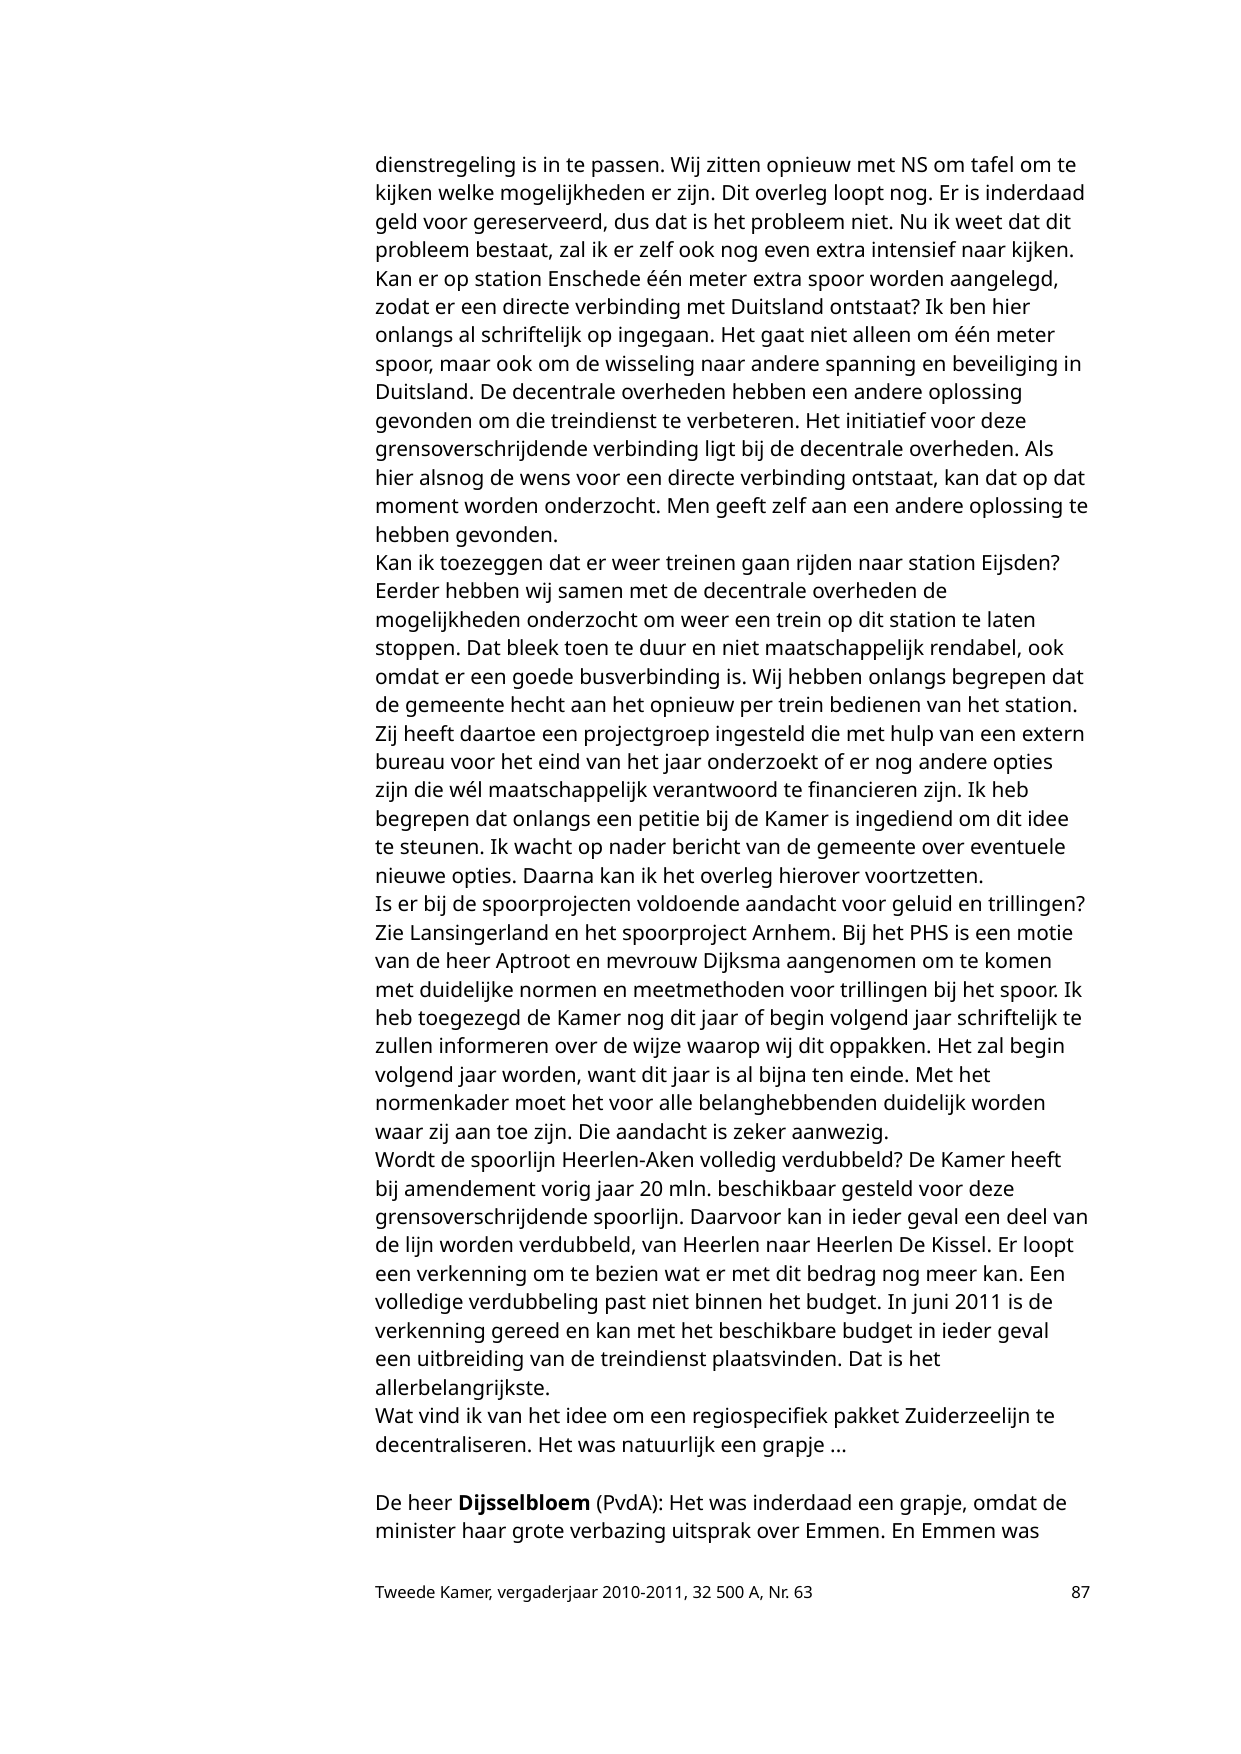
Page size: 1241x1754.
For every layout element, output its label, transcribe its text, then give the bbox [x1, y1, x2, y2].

text Kan er op station Enschede één meter extra spoor worden aangelegd, zodat er een directe verbinding met Duitsland ontstaat? Ik ben hier onlangs al schriftelijk op ingegaan. Het gaat niet alleen om één meter spoor, maar ook om de wisseling naar andere spanning en beveiliging in Duitsland. De decentrale overheden hebben een andere oplossing gevonden om die treindienst te verbeteren. Het initiatief voor deze grensoverschrijdende verbinding ligt bij de decentrale overheden. Als hier alsnog de wens voor een directe verbinding ontstaat, kan dat op dat moment worden onderzocht. Men geeft zelf aan een andere oplossing te hebben gevonden. [375, 264, 1090, 548]
text Is er bij de spoorprojecten voldoende aandacht voor geluid en trillingen? Zie Lansingerland en het spoorproject Arnhem. Bij het PHS is een motie van de heer Aptroot en mevrouw Dijksma aangenomen om te komen met duidelijke normen en meetmethoden voor trillingen bij het spoor. Ik heb toegezegd de Kamer nog dit jaar of begin volgend jaar schriftelijk te zullen informeren over de wijze waarop wij dit oppakken. Het zal begin volgend jaar worden, want dit jaar is al bijna ten einde. Met het normenkader moet het voor alle belanghebbenden duidelijk worden waar zij aan toe zijn. Die aandacht is zeker aanwezig. [375, 889, 1090, 1145]
text De heer Dijsselbloem (PvdA): Het was inderdaad een grapje, omdat de minister haar grote verbazing uitsprak over Emmen. En Emmen was [375, 1488, 1090, 1545]
text Wordt de spoorlijn Heerlen-Aken volledig verdubbeld? De Kamer heeft bij amendement vorig jaar 20 mln. beschikbaar gesteld voor deze grensoverschrijdende spoorlijn. Daarvoor kan in ieder geval een deel van de lijn worden verdubbeld, van Heerlen naar Heerlen De Kissel. Er loopt een verkenning om te bezien wat er met dit bedrag nog meer kan. Een volledige verdubbeling past niet binnen het budget. In juni 2011 is de verkenning gereed en kan met het beschikbare budget in ieder geval een uitbreiding van de treindienst plaatsvinden. Dat is het allerbelangrijkste. [375, 1145, 1090, 1401]
text Wat vind ik van het idee om een regiospecifiek pakket Zuiderzeelijn te decentraliseren. Het was natuurlijk een grapje ... [375, 1401, 1090, 1458]
text dienstregeling is in te passen. Wij zitten opnieuw met NS om tafel om te kijken welke mogelijkheden er zijn. Dit overleg loopt nog. Er is inderdaad geld voor gereserveerd, dus dat is het probleem niet. Nu ik weet dat dit probleem bestaat, zal ik er zelf ook nog even extra intensief naar kijken. [375, 150, 1090, 264]
text Kan ik toezeggen dat er weer treinen gaan rijden naar station Eijsden? Eerder hebben wij samen met de decentrale overheden de mogelijkheden onderzocht om weer een trein op dit station te laten stoppen. Dat bleek toen te duur en niet maatschappelijk rendabel, ook omdat er een goede busverbinding is. Wij hebben onlangs begrepen dat de gemeente hecht aan het opnieuw per trein bedienen van het station. Zij heeft daartoe een projectgroep ingesteld die met hulp van een extern bureau voor het eind van het jaar onderzoekt of er nog andere opties zijn die wél maatschappelijk verantwoord te financieren zijn. Ik heb begrepen dat onlangs een petitie bij de Kamer is ingediend om dit idee te steunen. Ik wacht op nader bericht van de gemeente over eventuele nieuwe opties. Daarna kan ik het overleg hierover voortzetten. [375, 548, 1090, 889]
